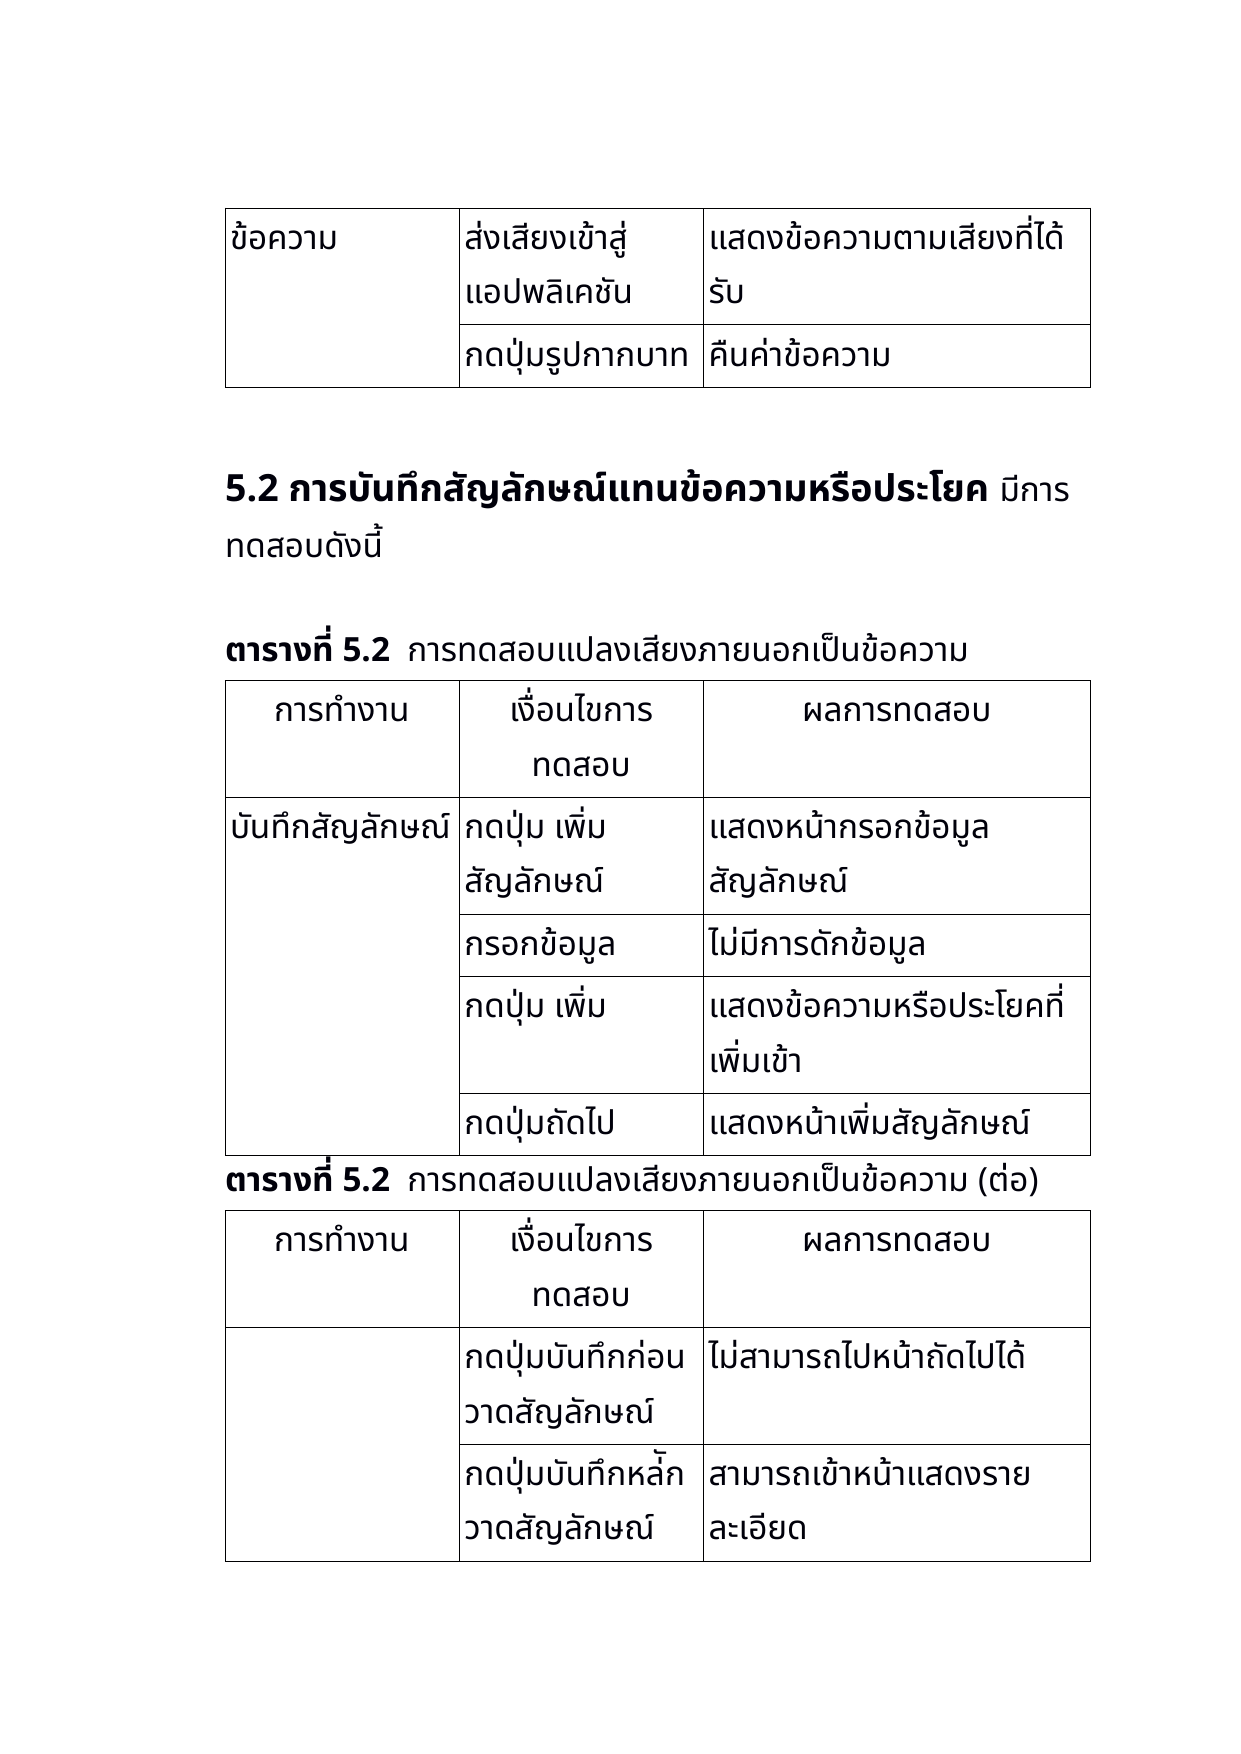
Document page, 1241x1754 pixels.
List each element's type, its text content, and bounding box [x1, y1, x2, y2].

table_cell ไม่มีการดักข้อมูล [704, 915, 1090, 976]
table_cell ส่งเสียงเข้าสู่แอปพลิเคชัน [460, 209, 703, 324]
table_cell ไม่สามารถไปหน้าถัดไปได้ [704, 1328, 1090, 1444]
table_cell คืนค่าข้อความ [704, 325, 1090, 387]
table_cell ข้อความ [226, 209, 459, 387]
table_header ผลการทดสอบ [704, 1211, 1090, 1327]
table_cell กดปุ่มบันทึกหล่ักวาดสัญลักษณ์ [460, 1445, 703, 1561]
table_cell สามารถเข้าหน้าแสดงรายละเอียด [704, 1445, 1090, 1561]
table_cell กดปุ่มถัดไป [460, 1094, 703, 1155]
table_cell แสดงหน้าเพิ่มสัญลักษณ์ [704, 1094, 1090, 1155]
table_cell กรอกข้อมูล [460, 915, 703, 976]
table_header การทำงาน [226, 1211, 459, 1327]
table_cell แสดงข้อความหรือประโยคที่เพิ่มเข้า [704, 977, 1090, 1093]
table_cell แสดงหน้ากรอกข้อมูลสัญลักษณ์ [704, 798, 1090, 913]
subtitle 5.2 การบันทึกสัญลักษณ์แทนข้อความหรือประโยค มีการทดสอบดังนี้ [225, 461, 1090, 572]
text ตารางที่ 5.2 การทดสอบแปลงเสียงภายนอกเป็นข้อความ (ต่อ) [225, 1156, 1090, 1206]
table_header การทำงาน [226, 681, 459, 797]
table_cell กดปุ่มรูปกากบาท [460, 325, 703, 387]
text ตารางที่ 5.2 การทดสอบแปลงเสียงภายนอกเป็นข้อความ [225, 625, 1090, 676]
table_cell [226, 1328, 459, 1561]
table_cell บันทึกสัญลักษณ์ [226, 798, 459, 1155]
table_cell กดปุ่ม เพิ่ม สัญลักษณ์ [460, 798, 703, 913]
table_cell แสดงข้อความตามเสียงที่ได้รับ [704, 209, 1090, 324]
table_cell กดปุ่มบันทึกก่อนวาดสัญลักษณ์ [460, 1328, 703, 1444]
table_cell กดปุ่ม เพิ่ม [460, 977, 703, 1093]
table_header เงื่อนไขการทดสอบ [460, 1211, 703, 1327]
table_header ผลการทดสอบ [704, 681, 1090, 797]
table_header เงื่อนไขการทดสอบ [460, 681, 703, 797]
